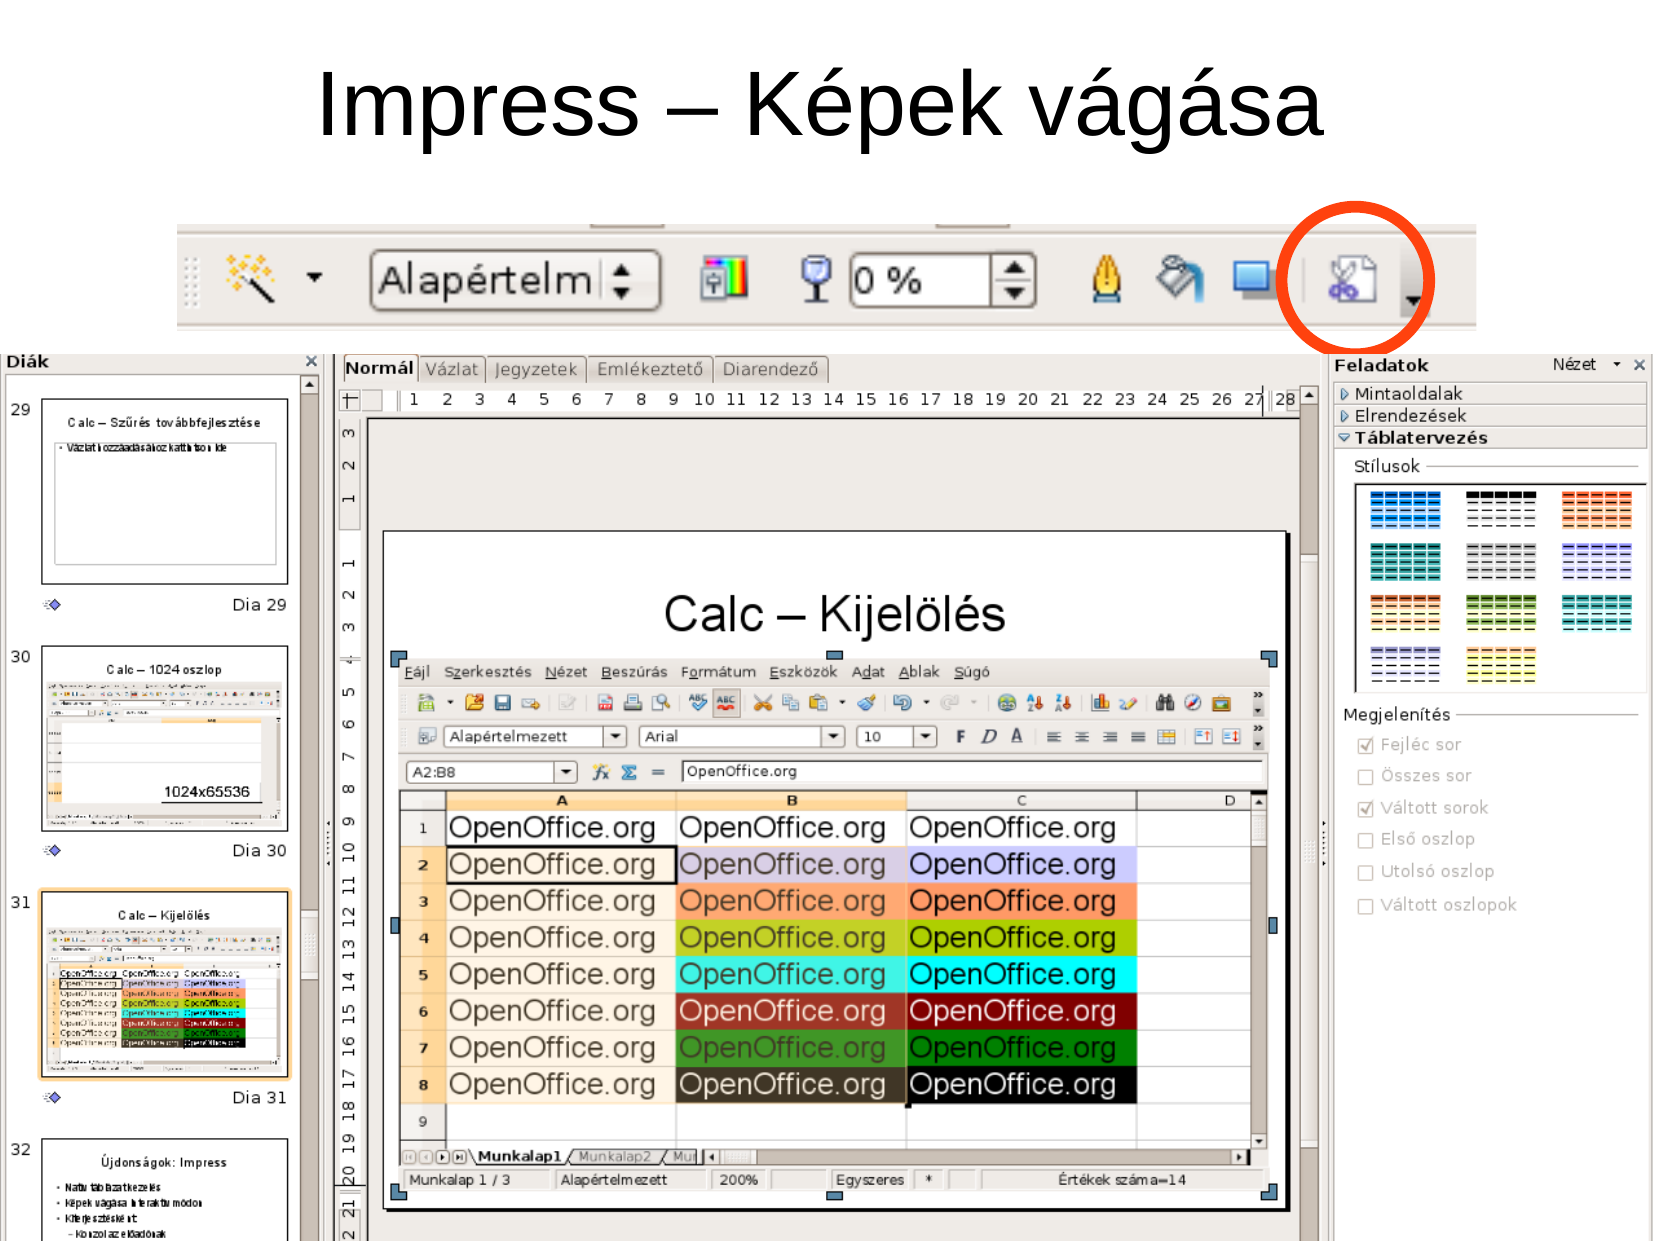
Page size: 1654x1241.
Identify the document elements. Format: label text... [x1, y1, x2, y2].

picture [0, 354, 1654, 1241]
picture [1288, 224, 1423, 331]
title Impress – Képek vágása [76, 0, 1565, 208]
picture [1413, 224, 1477, 331]
picture [177, 224, 1298, 331]
